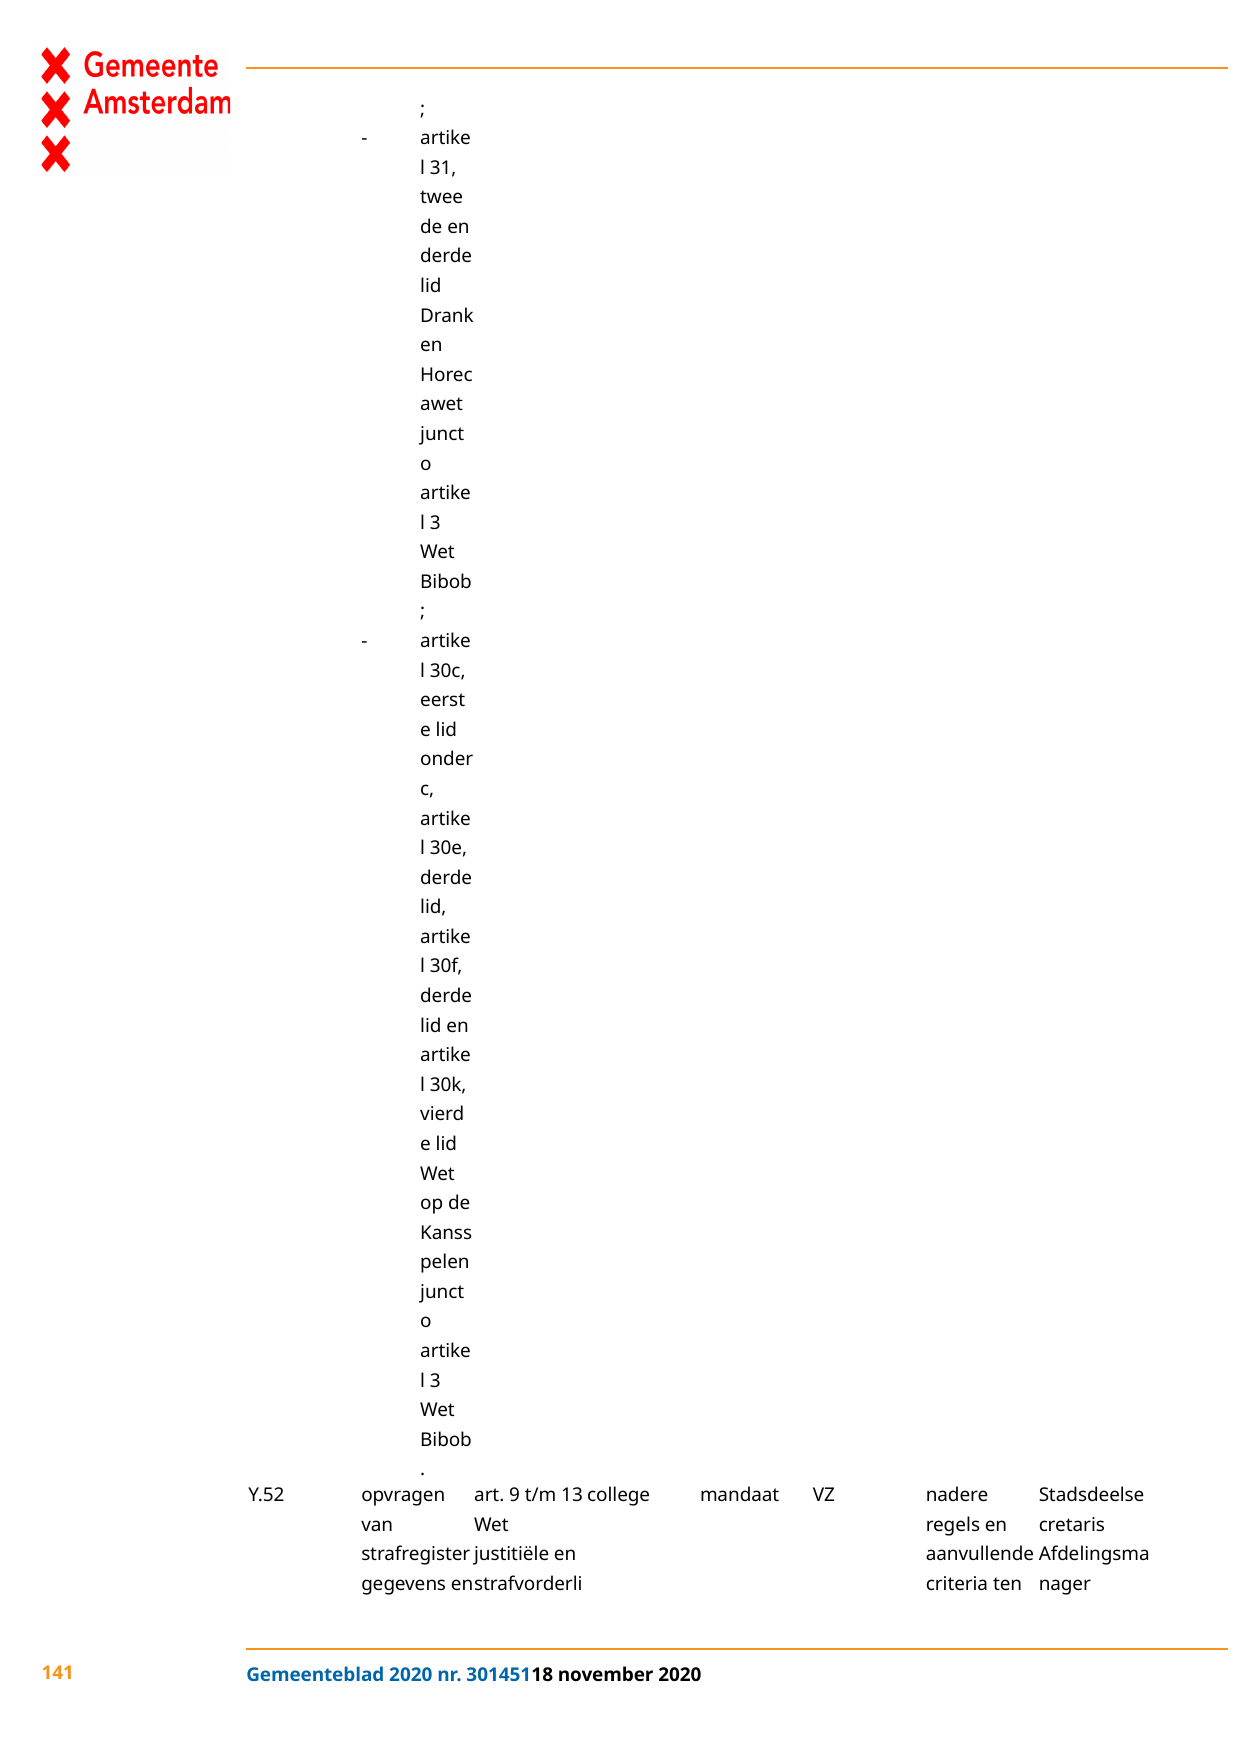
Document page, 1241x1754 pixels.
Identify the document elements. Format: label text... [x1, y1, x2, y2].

table_cell nadere regels en aanvullende criteria ten [926, 1481, 1038, 1596]
table_cell art. 9 t/m 13 Wet justitiële en strafvorderli [474, 1481, 587, 1596]
table_cell opvragen van strafregistergegevens en [361, 1481, 474, 1596]
table_cell ; artikel 31, tweede en derde lid Drank en Horecawet juncto artikel 3 Wet Bibob; artikel 30c, eerste lid onder c, artikel 30e, derde lid, artikel 30f, derde lid en artikel 30k, vierde lid Wet op de Kansspelen juncto artikel 3 Wet Bibob. [361, 95, 474, 1481]
table_cell college [587, 1481, 700, 1596]
table_cell VZ [813, 1481, 926, 1596]
table_cell [587, 95, 700, 1481]
table_cell [474, 95, 587, 1481]
table_cell Stadsdeelsecretaris Afdelingsmanager [1039, 1481, 1152, 1596]
picture [41, 47, 231, 172]
table_cell Y.52 [248, 1481, 361, 1596]
table_cell mandaat [700, 1481, 813, 1596]
table_cell [926, 95, 1038, 1481]
table_cell [700, 95, 813, 1481]
table_cell [248, 95, 361, 1481]
table_cell [813, 95, 926, 1481]
table_cell [1039, 95, 1152, 1481]
